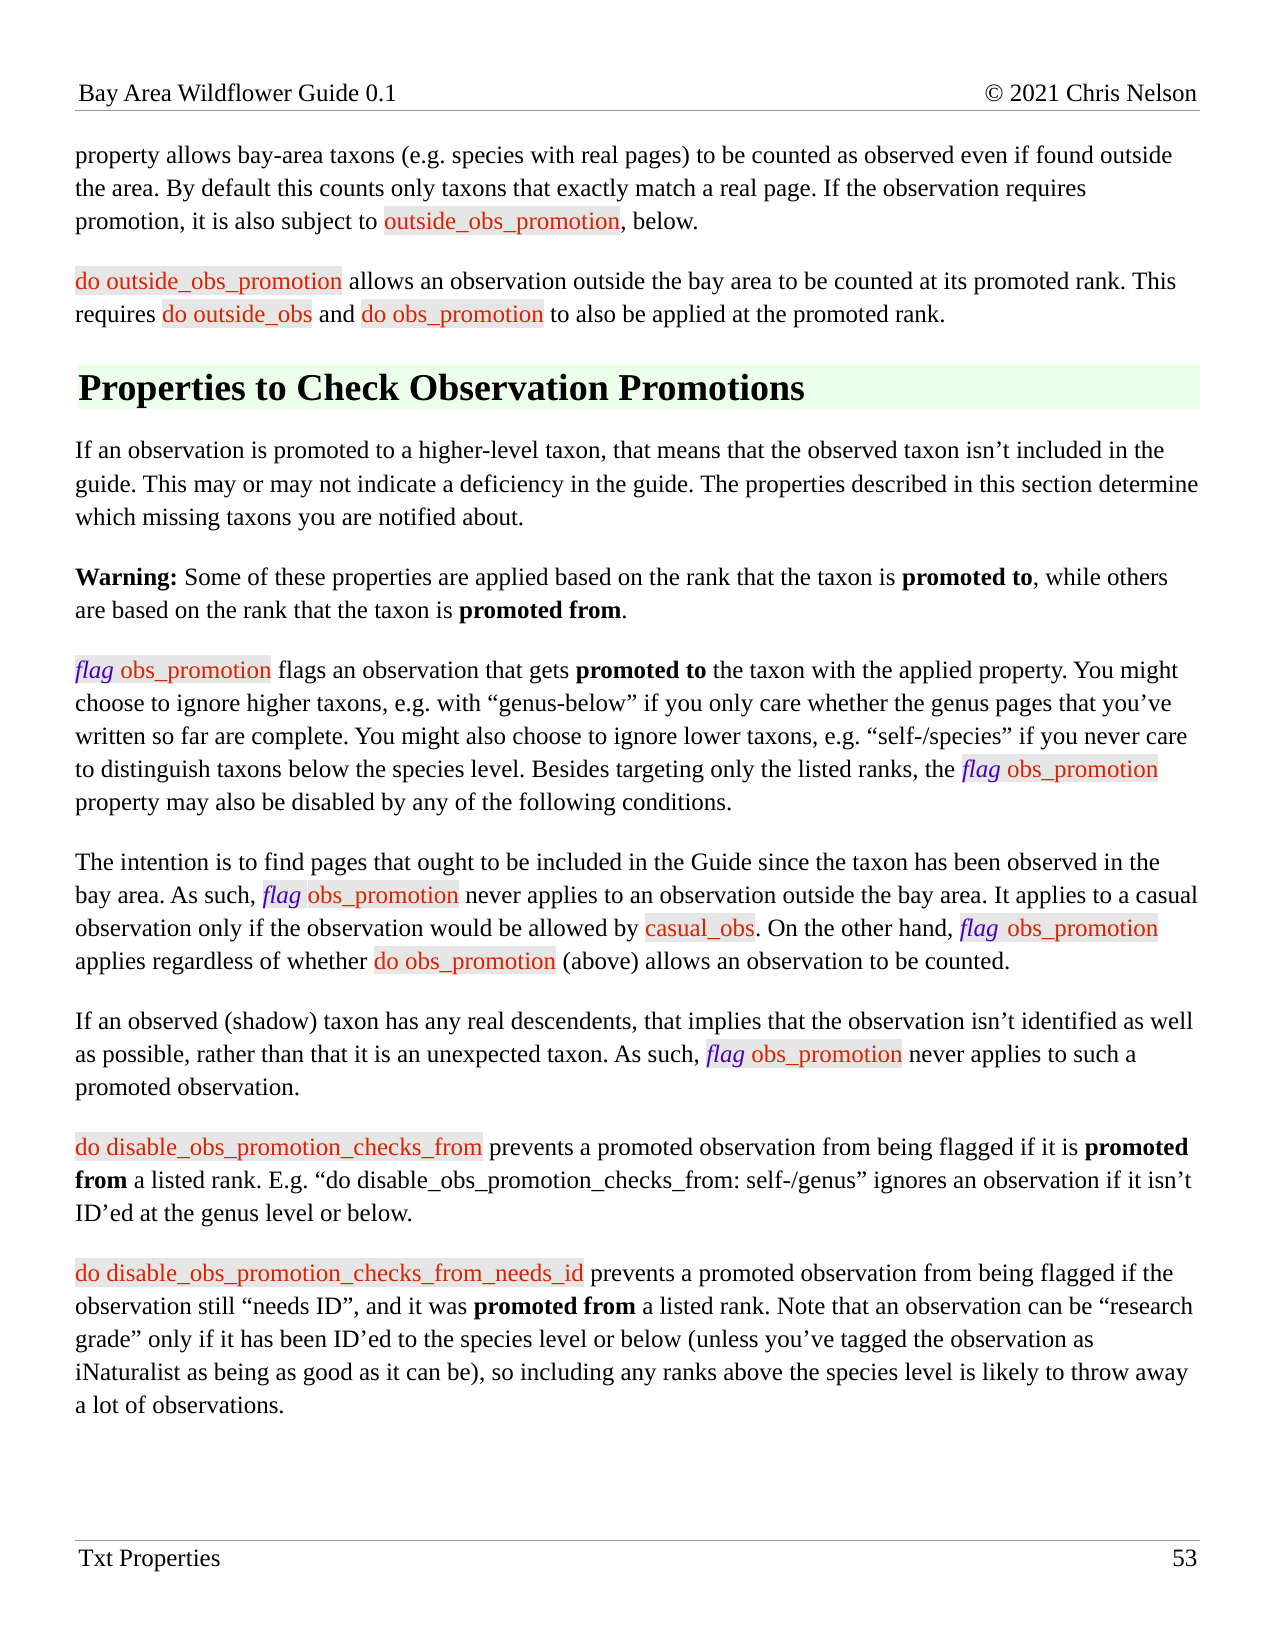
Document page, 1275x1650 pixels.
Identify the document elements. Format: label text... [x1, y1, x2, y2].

text property allows bay-area taxons (e.g. species with real pages) to be counted as observed even if found outside the area. By default this counts only taxons that exactly match a real page. If the observation requires promotion, it is also subject to outside_obs_promotion, below. [75, 140, 1200, 235]
text do disable_obs_promotion_checks_from prevents a promoted observation from being flagged if it is promoted from a listed rank. E.g. “do disable_obs_promotion_checks_from: self-/genus” ignores an observation if it isn’t ID’ed at the genus level or below. [75, 1132, 1200, 1227]
text flag obs_promotion flags an observation that gets promoted to the taxon with the applied property. You might choose to ignore higher taxons, e.g. with “genus-below” if you only care whether the genus pages that you’ve written so far are complete. You might also choose to ignore lower taxons, e.g. “self-/species” if you never care to distinguish taxons below the species level. Besides targeting only the listed ranks, the flag obs_promotion property may also be disabled by any of the following conditions. [75, 655, 1200, 816]
text Warning: Some of these properties are applied based on the rank that the taxon is promoted to, while others are based on the rank that the taxon is promoted from. [75, 562, 1200, 623]
subtitle Properties to Check Observation Promotions [78, 365, 1200, 409]
text The intention is to find pages that ought to be included in the Guide since the taxon has been observed in the bay area. As such, flag obs_promotion never applies to an observation outside the bay area. It applies to a casual observation only if the observation would be allowed by casual_obs. On the other hand, flag obs_promotion applies regardless of whether do obs_promotion (above) allows an observation to be counted. [75, 847, 1200, 974]
text do outside_obs_promotion allows an observation outside the bay area to be counted at its promoted rank. This requires do outside_obs and do obs_promotion to also be applied at the promoted rank. [75, 266, 1200, 328]
text If an observed (shadow) taxon has any real descendents, that implies that the observation isn’t identified as well as possible, rather than that it is an unexpected taxon. As such, flag obs_promotion never applies to such a promoted observation. [75, 1006, 1200, 1101]
text If an observation is promoted to a higher-level taxon, that means that the observed taxon isn’t included in the guide. This may or may not indicate a deficiency in the guide. The properties described in this section determine which missing taxons you are notified about. [75, 436, 1200, 530]
text do disable_obs_promotion_checks_from_needs_id prevents a promoted observation from being flagged if the observation still “needs ID”, and it was promoted from a listed rank. Note that an observation can be “research grade” only if it has been ID’ed to the species level or below (unless you’ve tagged the observation as iNaturalist as being as good as it can be), so including any ranks above the species level is likely to throw away a lot of observations. [75, 1258, 1200, 1419]
